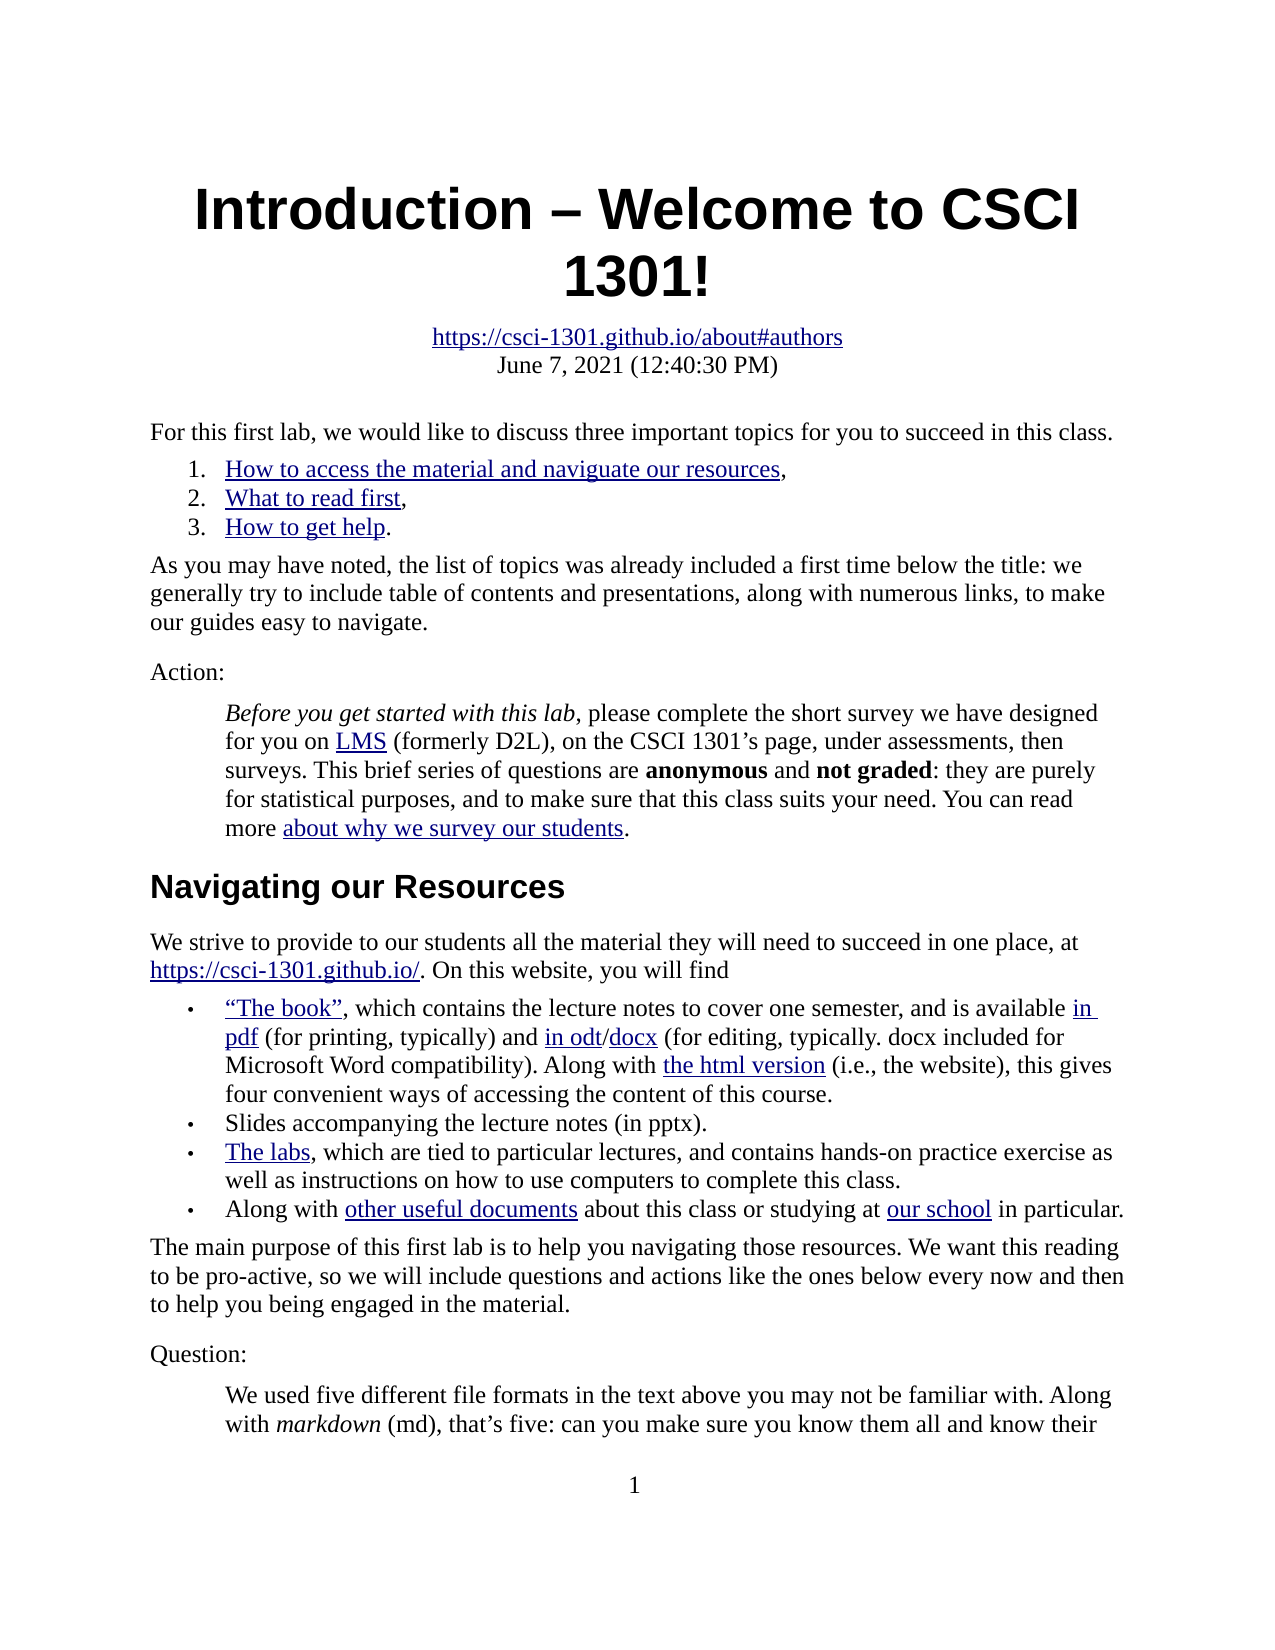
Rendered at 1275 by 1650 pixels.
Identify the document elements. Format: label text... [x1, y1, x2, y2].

text June 7, 2021 (12:40:30 PM) [150, 350, 1125, 379]
text We used five different file formats in the text above you may not be familiar with. Along with markdown (md), that’s five: can you make sure you know them all and know their [225, 1380, 1125, 1437]
text The main purpose of this first lab is to help you navigating those resources. We want this reading to be pro-active, so we will include questions and actions like the ones below every now and then to help you being engaged in the material. [150, 1232, 1125, 1318]
text Before you get started with this lab, please complete the short survey we have designed for you on LMS (formerly D2L), on the CSCI 1301’s page, under assessments, then surveys. This brief series of questions are anonymous and not graded: they are purely for statistical purposes, and to make sure that this class suits your need. You can read more about why we survey our students. [225, 698, 1125, 841]
subtitle Navigating our Resources [150, 866, 1125, 905]
list “The book”, which contains the lecture notes to cover one semester, and is available in pdf (for printing, typically) and in odt/docx (for editing, typically. docx included for Microsoft Word compatibility). Along with the html version (i.e., the website), this gives four convenient ways of accessing the content of this course. [187, 993, 1125, 1108]
list Along with other useful documents about this class or studying at our school in particular. [187, 1194, 1125, 1223]
list What to read first, [187, 483, 1125, 512]
list Slides accompanying the lecture notes (in pptx). [187, 1108, 1125, 1137]
text We strive to provide to our students all the material they will need to succeed in one place, at https://csci-1301.github.io/. On this website, you will find [150, 927, 1125, 984]
text Action: [150, 657, 1125, 686]
text https://csci-1301.github.io/about#authors [150, 322, 1125, 350]
text Question: [150, 1339, 1125, 1368]
title Introduction – Welcome to CSCI 1301! [150, 175, 1125, 309]
text As you may have noted, the list of topics was already included a first time below the title: we generally try to include table of contents and presentations, along with numerous links, to make our guides easy to navigate. [150, 550, 1125, 636]
list The labs, which are tied to particular lectures, and contains hands-on practice exercise as well as instructions on how to use computers to complete this class. [187, 1137, 1125, 1194]
text For this first lab, we would like to discuss three important topics for you to succeed in this class. [150, 417, 1125, 446]
list How to access the material and naviguate our resources, [187, 454, 1125, 483]
list How to get help. [187, 512, 1125, 541]
